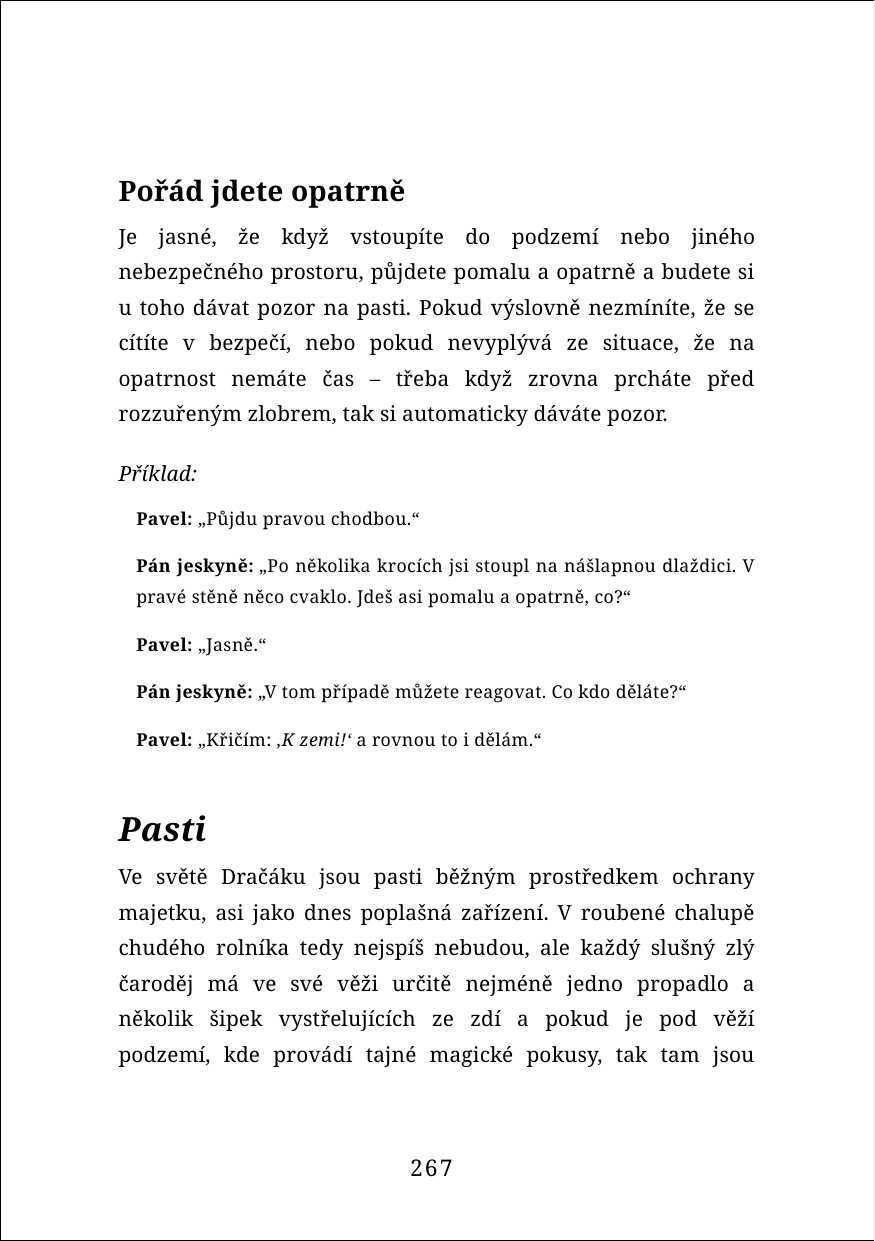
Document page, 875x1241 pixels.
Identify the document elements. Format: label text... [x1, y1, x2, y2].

text Ve světě Dračáku jsou pasti běžným prostředkem ochrany majetku, asi jako dnes poplašná zařízení. V roubené chalupě chudého rolníka tedy nejspíš nebudou, ale každý slušný zlý čaroděj má ve své věži určitě nejméně jedno propadlo a několik šipek vystřelujících ze zdí a pokud je pod věží podzemí, kde provádí tajné magické pokusy, tak tam jsou [118, 862, 756, 1068]
subtitle Pasti [118, 805, 756, 851]
text Pavel: „Půjdu pravou chodbou.“ [136, 506, 756, 530]
subtitle Pořád jdete opatrně [118, 172, 756, 210]
text Pán jeskyně: „Po několika krocích jsi stoupl na nášlapnou dlaždici. V pravé stěně něco cvaklo. Jdeš asi pomalu a opatrně, co?“ [136, 554, 756, 608]
text Je jasné, že když vstoupíte do podzemí nebo jiného nebezpečného prostoru, půjdete pomalu a opatrně a budete si u toho dávat pozor na pasti. Pokud výslovně nezmíníte, že se cítíte v bezpečí, nebo pokud nevyplývá ze situace, že na opatrnost nemáte čas – třeba když zrovna prcháte před rozzuřeným zlobrem, tak si automaticky dáváte pozor. [118, 222, 756, 428]
text Příklad: [118, 459, 756, 487]
text Pavel: „Křičím: ‚K zemi!‘ a rovnou to i dělám.“ [136, 728, 756, 752]
text Pán jeskyně: „V tom případě můžete reagovat. Co kdo děláte?“ [136, 680, 756, 704]
text Pavel: „Jasně.“ [136, 632, 756, 656]
